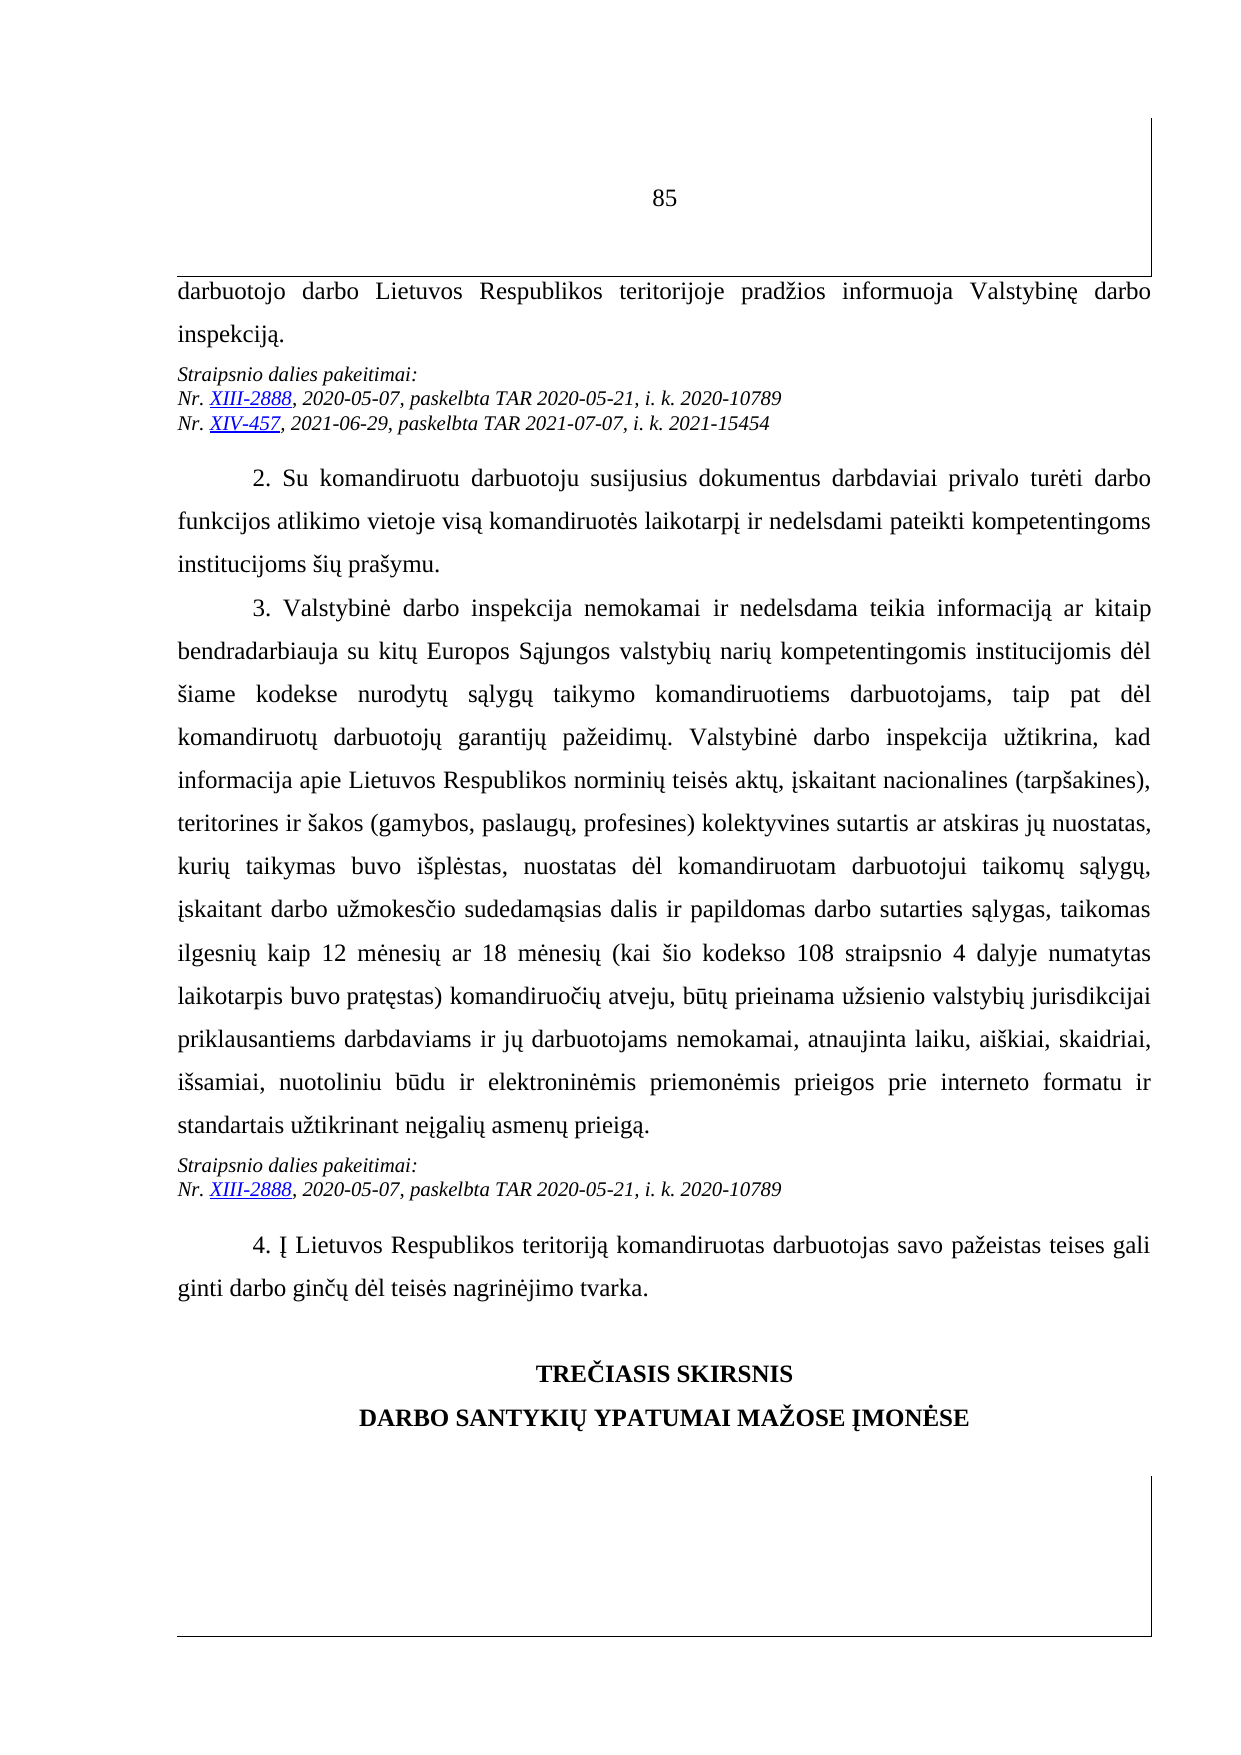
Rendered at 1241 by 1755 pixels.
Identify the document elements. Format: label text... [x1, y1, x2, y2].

text Nr. XIV-457, 2021-06-29, paskelbta TAR 2021-07-07, i. k. 2021-15454 [177, 410, 1152, 434]
text darbuotojo darbo Lietuvos Respublikos teritorijoje pradžios informuoja Valstybinę darbo inspekciją. [177, 276, 1152, 348]
text Straipsnio dalies pakeitimai: [177, 1153, 1152, 1177]
text 2. Su komandiruotu darbuotoju susijusius dokumentus darbdaviai privalo turėti darbo funkcijos atlikimo vietoje visą komandiruotės laikotarpį ir nedelsdami pateikti kompetentingoms institucijoms šių prašymu. [177, 463, 1152, 578]
text 3. Valstybinė darbo inspekcija nemokamai ir nedelsdama teikia informaciją ar kitaip bendradarbiauja su kitų Europos Sąjungos valstybių narių kompetentingomis institucijomis dėl šiame kodekse nurodytų sąlygų taikymo komandiruotiems darbuotojams, taip pat dėl komandiruotų darbuotojų garantijų pažeidimų. Valstybinė darbo inspekcija užtikrina, kad informacija apie Lietuvos Respublikos norminių teisės aktų, įskaitant nacionalines (tarpšakines), teritorines ir šakos (gamybos, paslaugų, profesines) kolektyvines sutartis ar atskiras jų nuostatas, kurių taikymas buvo išplėstas, nuostatas dėl komandiruotam darbuotojui taikomų sąlygų, įskaitant darbo užmokesčio sudedamąsias dalis ir papildomas darbo sutarties sąlygas, taikomas ilgesnių kaip 12 mėnesių ar 18 mėnesių (kai šio kodekso 108 straipsnio 4 dalyje numatytas laikotarpis buvo pratęstas) komandiruočių atveju, būtų prieinama užsienio valstybių jurisdikcijai priklausantiems darbdaviams ir jų darbuotojams nemokamai, atnaujinta laiku, aiškiai, skaidriai, išsamiai, nuotoliniu būdu ir elektroninėmis priemonėmis prieigos prie interneto formatu ir standartais užtikrinant neįgalių asmenų prieigą. [177, 593, 1152, 1139]
text TREČIASIS SKIRSNIS [177, 1359, 1152, 1388]
text Straipsnio dalies pakeitimai: [177, 362, 1152, 386]
text 4. Į Lietuvos Respublikos teritoriją komandiruotas darbuotojas savo pažeistas teises gali ginti darbo ginčų dėl teisės nagrinėjimo tvarka. [177, 1230, 1152, 1302]
text DARBO SANTYKIŲ YPATUMAI MAŽOSE ĮMONĖSE [177, 1403, 1152, 1431]
text Nr. XIII-2888, 2020-05-07, paskelbta TAR 2020-05-21, i. k. 2020-10789 [177, 386, 1152, 410]
text Nr. XIII-2888, 2020-05-07, paskelbta TAR 2020-05-21, i. k. 2020-10789 [177, 1177, 1152, 1201]
